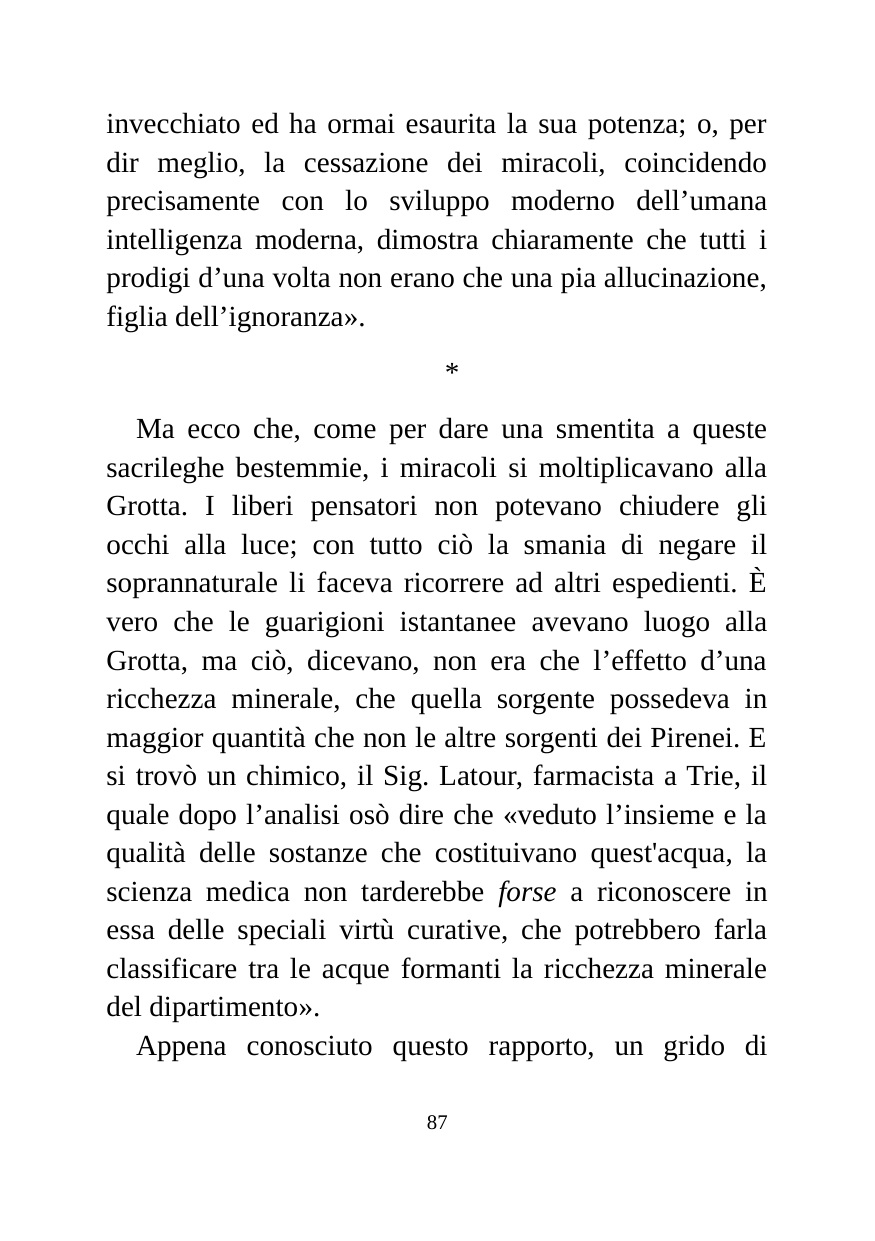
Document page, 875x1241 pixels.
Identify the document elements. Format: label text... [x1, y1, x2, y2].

text invecchiato ed ha ormai esaurita la sua potenza; o, per dir meglio, la cessazione dei miracoli, coincidendo precisamente con lo sviluppo moderno dell’umana intelligenza moderna, dimostra chiaramente che tutti i prodigi d’una volta non erano che una pia allucinazione, figlia dell’ignoranza». [106, 106, 768, 332]
text Ma ecco che, come per dare una smentita a queste sacrileghe bestemmie, i miracoli si moltiplicavano alla Grotta. I liberi pensatori non potevano chiudere gli occhi alla luce; con tutto ciò la smania di negare il soprannaturale li faceva ricorrere ad altri espedienti. È vero che le guarigioni istantanee avevano luogo alla Grotta, ma ciò, dicevano, non era che l’effetto d’una ricchezza minerale, che quella sorgente possedeva in maggior quantità che non le altre sorgenti dei Pirenei. E si trovò un chimico, il Sig. Latour, farmacista a Trie, il quale dopo l’analisi osò dire che «veduto l’insieme e la qualità delle sostanze che costituivano quest'acqua, la scienza medica non tarderebbe forse a riconoscere in essa delle speciali virtù curative, che potrebbero farla classificare tra le acque formanti la ricchezza minerale del dipartimento». [106, 411, 768, 1023]
text * [106, 355, 768, 389]
text Appena conosciuto questo rapporto, un grido di [106, 1028, 768, 1062]
